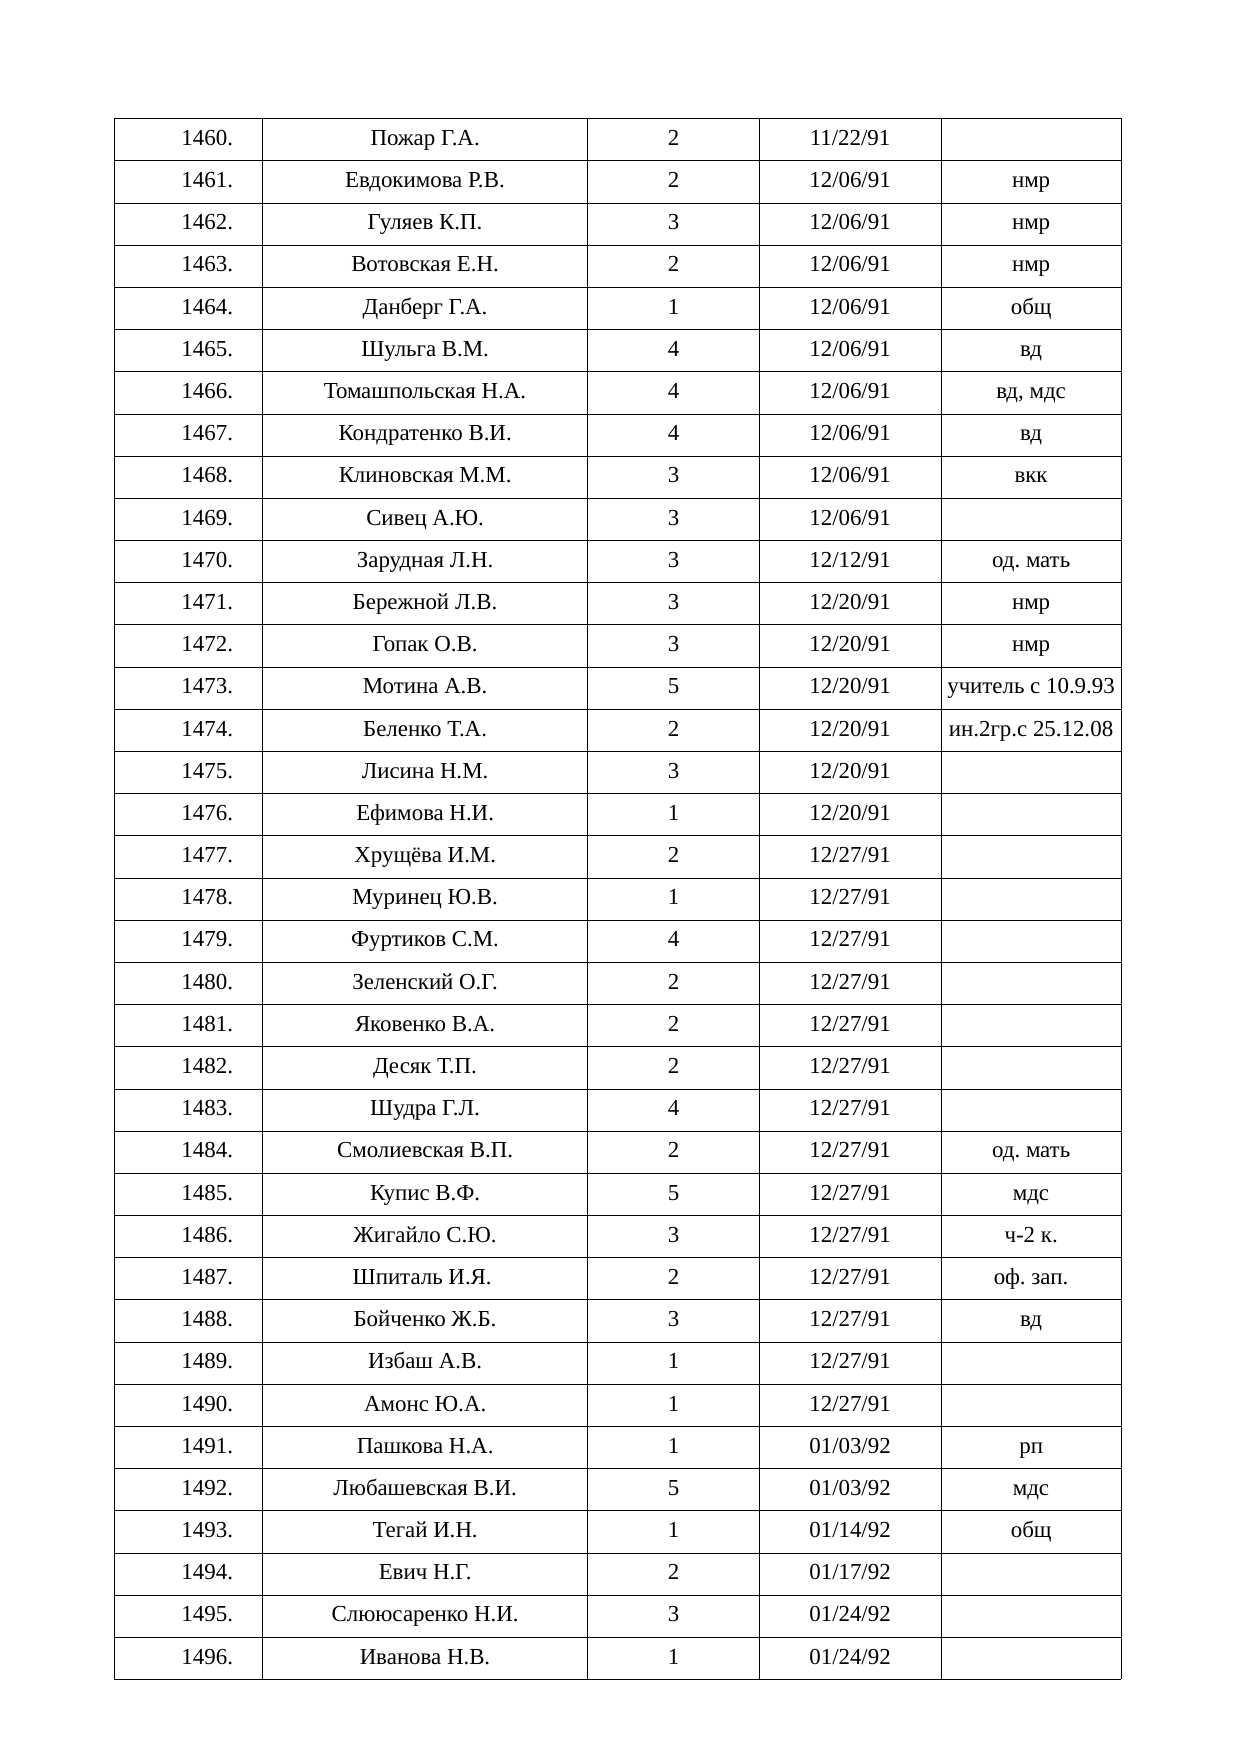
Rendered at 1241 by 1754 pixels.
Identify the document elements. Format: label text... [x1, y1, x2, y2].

table_cell 2 [588, 161, 759, 202]
table_cell 06.12.91 [760, 204, 941, 245]
table_cell вд [942, 330, 1121, 371]
table_cell [942, 1005, 1121, 1046]
table_cell [115, 246, 262, 287]
table_cell нмр [942, 204, 1121, 245]
table_cell Евдокимова Р.В. [263, 161, 587, 202]
table_cell Томашпольская Н.А. [263, 372, 587, 413]
table_cell учитель с 10.9.93 [942, 668, 1121, 709]
table_cell [942, 499, 1121, 540]
table_cell Кондратенко В.И. [263, 415, 587, 456]
table_cell 3 [588, 752, 759, 793]
table_cell 3 [588, 1216, 759, 1257]
table_cell 12.12.91 [760, 541, 941, 582]
table_cell Данберг Г.А. [263, 288, 587, 329]
table_cell 2 [588, 836, 759, 877]
table_cell Шудра Г.Л. [263, 1090, 587, 1131]
table_cell Купис В.Ф. [263, 1174, 587, 1215]
table_cell 27.12.91 [760, 879, 941, 920]
table_cell Хрущёва И.М. [263, 836, 587, 877]
table_cell Гуляев К.П. [263, 204, 587, 245]
table_cell 20.12.91 [760, 794, 941, 835]
table_cell [115, 1511, 262, 1552]
table_cell [115, 1300, 262, 1342]
table_cell Десяк Т.П. [263, 1047, 587, 1088]
table_cell 3 [588, 1300, 759, 1342]
table_cell [115, 1385, 262, 1426]
table_cell 1 [588, 288, 759, 329]
table_cell [115, 836, 262, 877]
table_cell 06.12.91 [760, 415, 941, 456]
table_cell [115, 1258, 262, 1299]
table_cell 24.01.92 [760, 1596, 941, 1637]
table_cell 24.01.92 [760, 1638, 941, 1679]
table_cell общ [942, 288, 1121, 329]
table_cell 3 [588, 541, 759, 582]
table_cell [115, 204, 262, 245]
table_cell 22.11.91 [760, 119, 941, 160]
table_cell 4 [588, 330, 759, 371]
table_cell [115, 119, 262, 160]
table_cell 03.01.92 [760, 1469, 941, 1510]
table_cell 06.12.91 [760, 457, 941, 498]
table_cell [942, 1343, 1121, 1384]
table_cell 06.12.91 [760, 330, 941, 371]
table_cell 3 [588, 204, 759, 245]
table_cell ч-2 к. [942, 1216, 1121, 1257]
table_cell [942, 1554, 1121, 1595]
table_cell 1 [588, 794, 759, 835]
table_cell 06.12.91 [760, 499, 941, 540]
table_cell [115, 1132, 262, 1173]
table_cell од. мать [942, 541, 1121, 582]
table_cell 3 [588, 457, 759, 498]
table_cell 27.12.91 [760, 1132, 941, 1173]
table_cell [115, 415, 262, 456]
table_cell Иванова Н.В. [263, 1638, 587, 1679]
table_cell рп [942, 1427, 1121, 1468]
table_cell 27.12.91 [760, 1174, 941, 1215]
table_cell [115, 583, 262, 624]
table_cell 4 [588, 1090, 759, 1131]
table_cell оф. зап. [942, 1258, 1121, 1299]
table_cell [115, 1005, 262, 1046]
table_cell [115, 921, 262, 962]
table_cell [115, 963, 262, 1004]
table_cell 1 [588, 1385, 759, 1426]
table_cell нмр [942, 161, 1121, 202]
table_cell [115, 1638, 262, 1679]
table_cell 06.12.91 [760, 288, 941, 329]
table_cell [942, 119, 1121, 160]
table_cell [942, 1047, 1121, 1088]
table_cell Избаш А.В. [263, 1343, 587, 1384]
table_cell [115, 625, 262, 667]
table_cell [115, 161, 262, 202]
table_cell общ [942, 1511, 1121, 1552]
table_cell вд [942, 415, 1121, 456]
table_cell Шпиталь И.Я. [263, 1258, 587, 1299]
table_cell [115, 794, 262, 835]
table_cell 20.12.91 [760, 583, 941, 624]
table_cell 2 [588, 119, 759, 160]
table_cell [115, 288, 262, 329]
table_cell Жигайло С.Ю. [263, 1216, 587, 1257]
table_cell 2 [588, 1047, 759, 1088]
table_cell 27.12.91 [760, 836, 941, 877]
table_cell [942, 836, 1121, 877]
table_cell 27.12.91 [760, 921, 941, 962]
table_cell 4 [588, 921, 759, 962]
table_cell 3 [588, 625, 759, 667]
table_cell [115, 1090, 262, 1131]
table_cell [115, 710, 262, 751]
table_cell 27.12.91 [760, 963, 941, 1004]
table_cell од. мать [942, 1132, 1121, 1173]
table_cell Зарудная Л.Н. [263, 541, 587, 582]
table_cell Любашевская В.И. [263, 1469, 587, 1510]
table_cell 3 [588, 583, 759, 624]
table_cell Фуртиков С.М. [263, 921, 587, 962]
table_cell [115, 1174, 262, 1215]
table_cell 03.01.92 [760, 1427, 941, 1468]
table_cell 2 [588, 1554, 759, 1595]
table_cell 2 [588, 1005, 759, 1046]
table_cell Яковенко В.А. [263, 1005, 587, 1046]
table_cell Бережной Л.В. [263, 583, 587, 624]
table_cell Сивец А.Ю. [263, 499, 587, 540]
table_cell 17.01.92 [760, 1554, 941, 1595]
table_cell Мотина А.В. [263, 668, 587, 709]
table_cell 1 [588, 879, 759, 920]
table_cell 20.12.91 [760, 668, 941, 709]
table_cell [942, 921, 1121, 962]
table_cell ин.2гр.с 25.12.08 [942, 710, 1121, 751]
table_cell 27.12.91 [760, 1090, 941, 1131]
table_cell [942, 1596, 1121, 1637]
table_cell Амонс Ю.А. [263, 1385, 587, 1426]
table_cell [942, 752, 1121, 793]
table_cell 1 [588, 1343, 759, 1384]
table_cell [942, 1385, 1121, 1426]
table_cell [115, 668, 262, 709]
table_cell 20.12.91 [760, 625, 941, 667]
table_cell [115, 372, 262, 413]
table_cell [942, 1638, 1121, 1679]
table_cell 5 [588, 1469, 759, 1510]
table_cell Ефимова Н.И. [263, 794, 587, 835]
table_cell 27.12.91 [760, 1258, 941, 1299]
table_cell [942, 794, 1121, 835]
table_cell [942, 1090, 1121, 1131]
table_cell 3 [588, 1596, 759, 1637]
table_cell 20.12.91 [760, 710, 941, 751]
table_cell 2 [588, 246, 759, 287]
table_cell [115, 330, 262, 371]
table_cell 27.12.91 [760, 1216, 941, 1257]
table_cell 06.12.91 [760, 246, 941, 287]
table_cell 27.12.91 [760, 1385, 941, 1426]
table_cell 4 [588, 372, 759, 413]
table_cell [115, 1047, 262, 1088]
table_cell нмр [942, 583, 1121, 624]
table_cell [115, 1427, 262, 1468]
table_cell 1 [588, 1511, 759, 1552]
table_cell Тегай И.Н. [263, 1511, 587, 1552]
table_cell [942, 963, 1121, 1004]
table_cell нмр [942, 625, 1121, 667]
table_cell вкк [942, 457, 1121, 498]
table_cell Смолиевская В.П. [263, 1132, 587, 1173]
table_cell Зеленский О.Г. [263, 963, 587, 1004]
table_cell [115, 457, 262, 498]
table_cell Пашкова Н.А. [263, 1427, 587, 1468]
table_cell [115, 1554, 262, 1595]
table_cell [115, 1216, 262, 1257]
table_cell 27.12.91 [760, 1300, 941, 1342]
table_cell 2 [588, 710, 759, 751]
table_cell [115, 1596, 262, 1637]
table_cell 2 [588, 1258, 759, 1299]
table_cell [115, 499, 262, 540]
table_cell вд, мдс [942, 372, 1121, 413]
table_cell [115, 1469, 262, 1510]
table_cell 5 [588, 1174, 759, 1215]
table_cell [115, 879, 262, 920]
table_cell вд [942, 1300, 1121, 1342]
table_cell Гопак О.В. [263, 625, 587, 667]
table_cell [115, 1343, 262, 1384]
table_cell [115, 752, 262, 793]
table_cell нмр [942, 246, 1121, 287]
table_cell Бойченко Ж.Б. [263, 1300, 587, 1342]
table_cell 1 [588, 1638, 759, 1679]
table_cell мдс [942, 1469, 1121, 1510]
table_cell Шульга В.М. [263, 330, 587, 371]
table_cell Беленко Т.А. [263, 710, 587, 751]
table_cell 1 [588, 1427, 759, 1468]
table_cell 2 [588, 963, 759, 1004]
table_cell 4 [588, 415, 759, 456]
table_cell Клиновская М.М. [263, 457, 587, 498]
table_cell Муринец Ю.В. [263, 879, 587, 920]
table_cell 5 [588, 668, 759, 709]
table_cell 06.12.91 [760, 372, 941, 413]
table_cell [942, 879, 1121, 920]
table_cell 27.12.91 [760, 1343, 941, 1384]
table_cell Пожар Г.А. [263, 119, 587, 160]
table_cell 3 [588, 499, 759, 540]
table_cell 27.12.91 [760, 1047, 941, 1088]
table_cell Евич Н.Г. [263, 1554, 587, 1595]
table_cell 14.01.92 [760, 1511, 941, 1552]
table_cell 06.12.91 [760, 161, 941, 202]
table_cell 20.12.91 [760, 752, 941, 793]
table_cell Лисина Н.М. [263, 752, 587, 793]
table_cell 2 [588, 1132, 759, 1173]
table_cell Слююсаренко Н.И. [263, 1596, 587, 1637]
table_cell 27.12.91 [760, 1005, 941, 1046]
table_cell Вотовская Е.Н. [263, 246, 587, 287]
table_cell мдс [942, 1174, 1121, 1215]
table_cell [115, 541, 262, 582]
